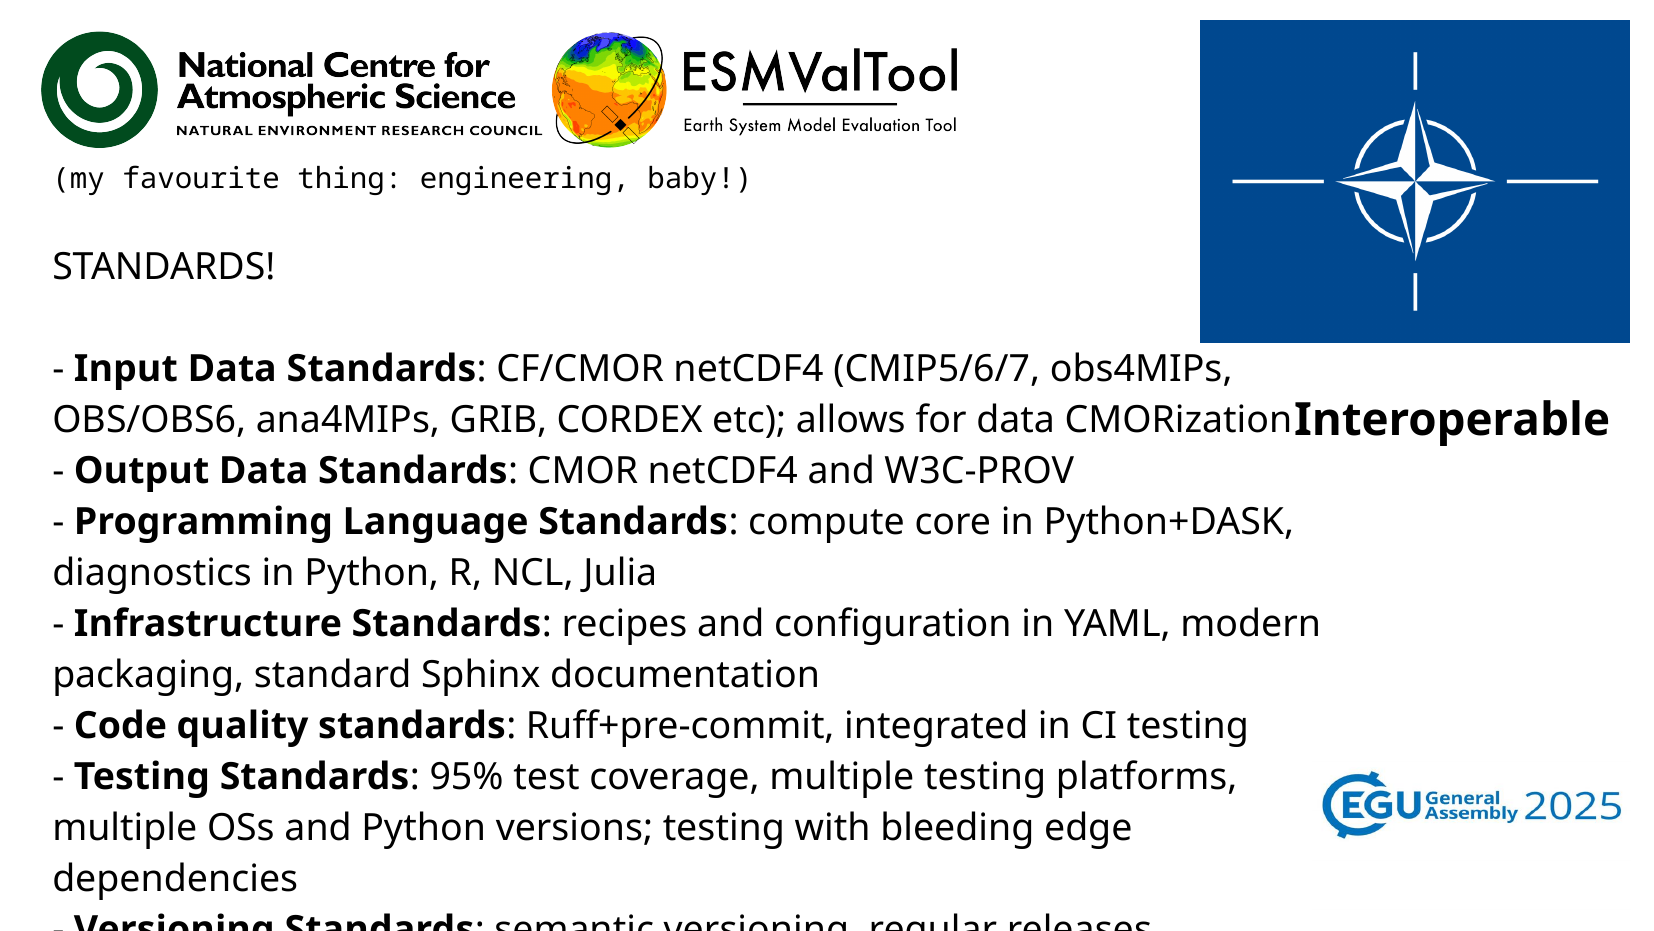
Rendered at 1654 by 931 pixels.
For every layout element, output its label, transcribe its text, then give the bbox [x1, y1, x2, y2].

picture [1200, 20, 1630, 343]
picture [37, 28, 979, 150]
picture [1351, 712, 1631, 910]
text_box Interoperable [1351, 337, 1651, 451]
text_box (my favourite thing: engineering, baby!) STANDARDS! - Input Data Standards: CF/CMOR netCDF4 (CMIP5/6/7, obs4MIPs, OBS/OBS6, ana4MIPs, GRIB, CORDEX etc); allows for data CMORization - Output Data Standards: CMOR netCDF4 and W3C-PROV - Programming Language Standards: compute core in Python+DASK, diagnostics in Python, R, NCL, Julia - Infrastructure Standards: recipes and configuration in YAML, modern packaging, standard Sphinx documentation - Code quality standards: Ruff+pre-commit, integrated in CI testing - Testing Standards: 95% test coverage, multiple testing platforms, multiple OSs and Python versions; testing with bleeding edge dependencies - Versioning Standards: semantic versioning, regular releases - Deployment Standards: packaged and deployed on multiple Python package indices; containers via DockerHub; deployed on HPCs [37, 150, 1351, 931]
